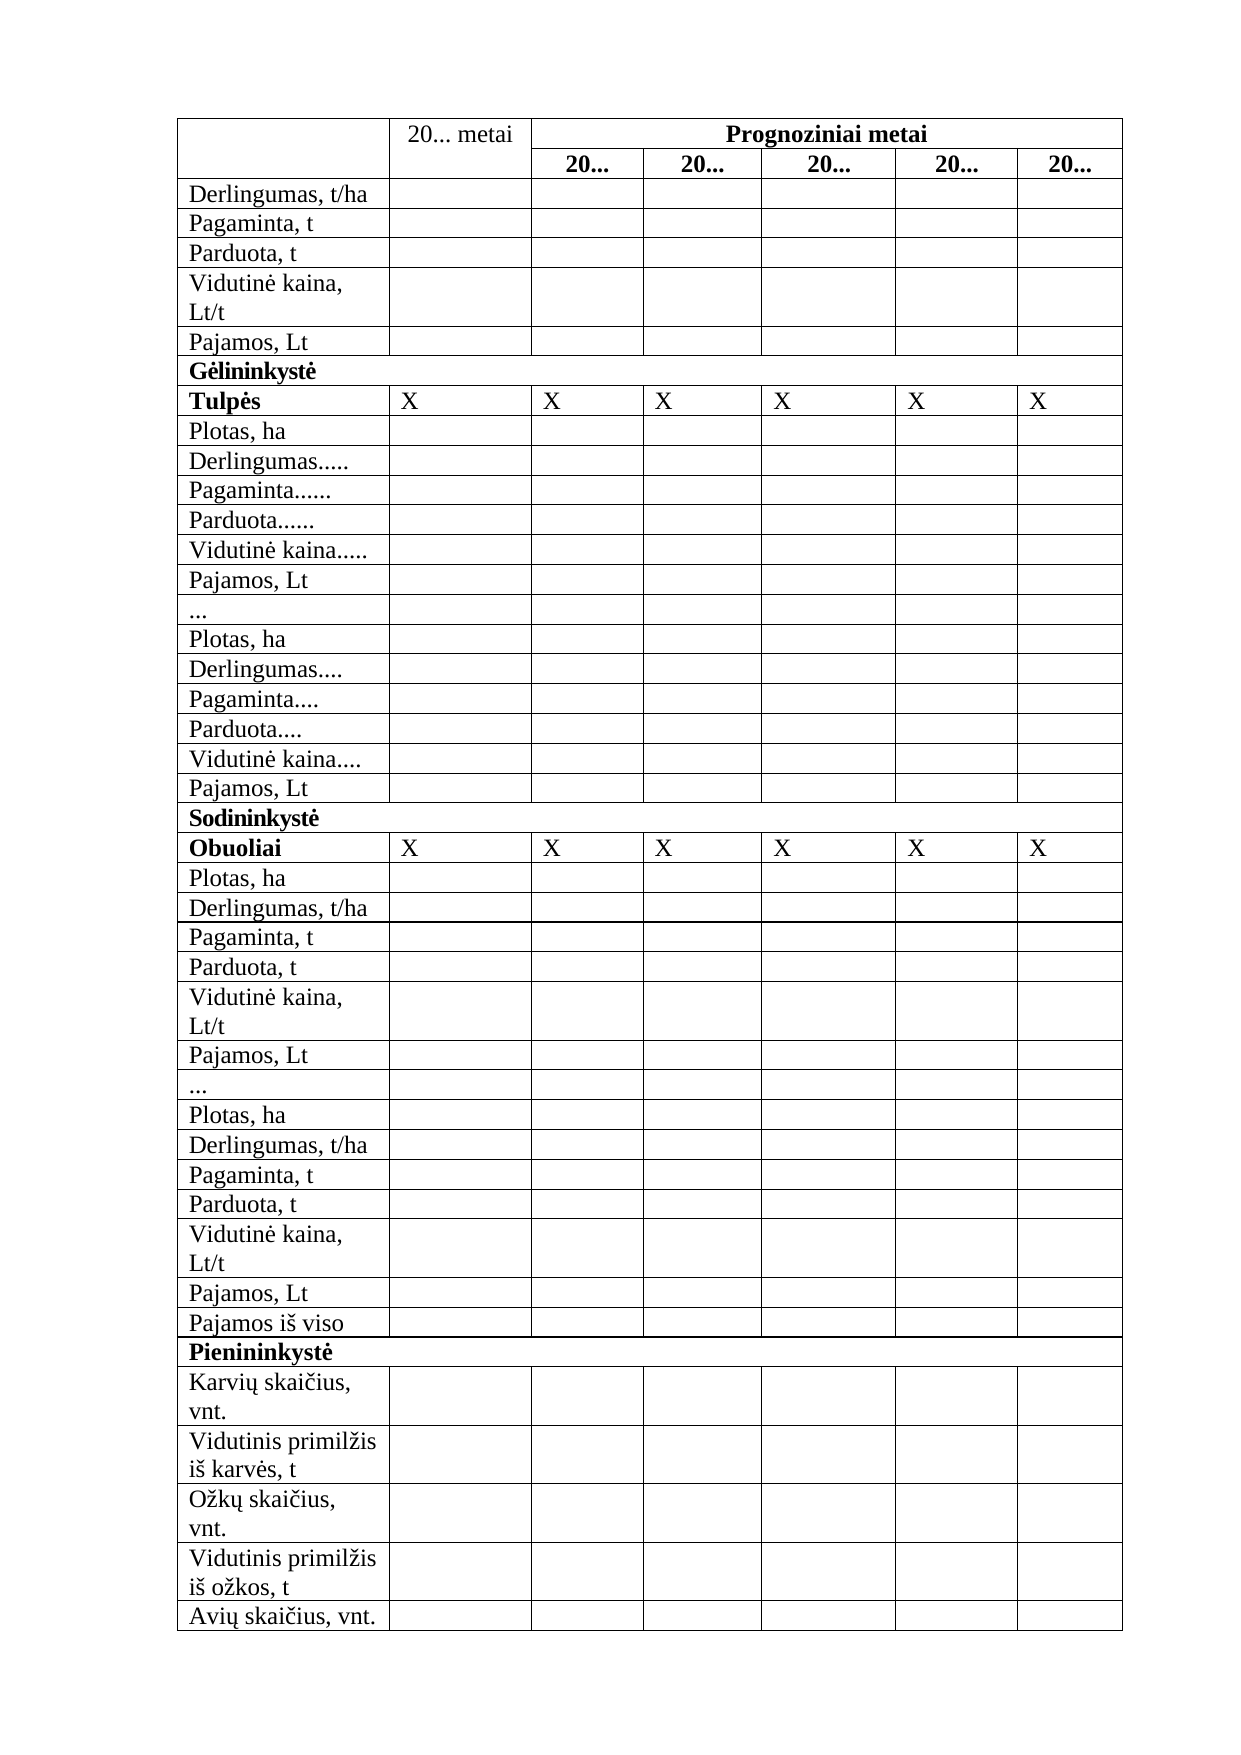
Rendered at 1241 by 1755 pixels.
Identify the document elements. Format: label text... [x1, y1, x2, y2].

table_cell [896, 714, 1017, 743]
table_cell [644, 952, 761, 981]
table_cell [644, 1278, 761, 1307]
table_cell X [896, 833, 1017, 862]
table_cell [896, 1601, 1017, 1630]
table_cell 20... [644, 149, 761, 178]
table_cell [532, 684, 643, 713]
table_cell Vidutinė kaina.... [178, 744, 389, 772]
table_cell [532, 654, 643, 683]
table_cell [762, 535, 895, 564]
table_cell [1018, 505, 1122, 534]
table_cell [389, 1338, 531, 1366]
table_cell [1018, 1041, 1122, 1069]
table_cell [390, 1484, 531, 1542]
table_cell [644, 209, 761, 237]
table_cell [644, 684, 761, 713]
table_cell [644, 1100, 761, 1129]
table_cell Gėlininkystė [178, 356, 389, 385]
table_cell [532, 446, 643, 474]
table_cell [643, 803, 762, 832]
table_cell X [532, 833, 643, 862]
table_cell [1018, 1338, 1122, 1366]
table_cell [390, 1308, 531, 1336]
table_cell [532, 1041, 643, 1069]
table_cell Pajamos, Lt [178, 565, 389, 594]
table_cell Parduota, t [178, 1190, 389, 1218]
table_cell [1018, 654, 1122, 683]
table_cell [762, 625, 895, 653]
table_cell [896, 505, 1017, 534]
table_cell [644, 1190, 761, 1218]
table_cell [390, 1130, 531, 1159]
table_cell [644, 179, 761, 207]
table_cell [762, 1041, 895, 1069]
table_cell [762, 268, 895, 326]
table_cell [644, 535, 761, 564]
table_cell [896, 803, 1018, 832]
table_header Prognoziniai metai [532, 119, 1122, 148]
table_cell ... [178, 595, 389, 623]
table_cell [762, 654, 895, 683]
table_cell [1018, 476, 1122, 504]
table_cell Obuoliai [178, 833, 389, 862]
table_cell [896, 356, 1018, 385]
table_cell [762, 1367, 895, 1425]
table_cell [532, 209, 643, 237]
table_header [178, 119, 389, 178]
table_cell [762, 1338, 896, 1366]
table_cell [532, 238, 643, 267]
table_cell [1018, 535, 1122, 564]
table_cell Derlingumas..... [178, 446, 389, 474]
table_cell [1018, 714, 1122, 743]
table_cell [532, 982, 643, 1039]
table_cell [896, 1190, 1017, 1218]
table_cell [762, 1100, 895, 1129]
table_cell [644, 774, 761, 802]
table_cell [762, 684, 895, 713]
table_cell [390, 595, 531, 623]
table_cell [1018, 1367, 1122, 1425]
table_cell 20... [762, 149, 895, 178]
table_cell [762, 238, 895, 267]
table_cell [390, 714, 531, 743]
table_cell [762, 774, 895, 802]
table_cell [532, 1543, 643, 1600]
table_cell [390, 209, 531, 237]
table_cell Plotas, ha [178, 625, 389, 653]
table_cell [390, 982, 531, 1039]
table_cell [532, 1160, 643, 1188]
table_cell Vidutinė kaina, Lt/t [178, 1219, 389, 1277]
table_cell Pajamos iš viso [178, 1308, 389, 1336]
table_cell [644, 1308, 761, 1336]
table_cell [762, 1601, 895, 1630]
table_cell [644, 1484, 761, 1542]
table_cell X [644, 833, 761, 862]
table_cell X [390, 833, 531, 862]
table_cell [1018, 1543, 1122, 1600]
table_cell Pagaminta.... [178, 684, 389, 713]
table_cell [390, 327, 531, 355]
table_cell [896, 952, 1017, 981]
table_cell [762, 1160, 895, 1188]
table_cell [644, 505, 761, 534]
table_cell [532, 923, 643, 951]
table_cell Karvių skaičius, vnt. [178, 1367, 389, 1425]
table_cell [532, 1219, 643, 1277]
table_cell [390, 446, 531, 474]
table_cell [1018, 268, 1122, 326]
table_cell [896, 268, 1017, 326]
table_cell [762, 1070, 895, 1099]
table_cell Pajamos, Lt [178, 1041, 389, 1069]
table_cell [762, 893, 895, 921]
table_cell [1018, 1219, 1122, 1277]
table_cell [644, 446, 761, 474]
table_cell [532, 774, 643, 802]
table_cell [390, 476, 531, 504]
table_cell [896, 1130, 1017, 1159]
table_cell [644, 565, 761, 594]
table_cell [896, 535, 1017, 564]
table_cell [390, 238, 531, 267]
table_cell [390, 625, 531, 653]
table_cell [1018, 595, 1122, 623]
table_cell [644, 863, 761, 892]
table_cell Plotas, ha [178, 416, 389, 445]
table_cell Derlingumas, t/ha [178, 179, 389, 207]
table_cell [644, 1160, 761, 1188]
table_cell [644, 1601, 761, 1630]
table_cell [390, 1219, 531, 1277]
table_cell [896, 1308, 1017, 1336]
table_cell Avių skaičius, vnt. [178, 1601, 389, 1630]
table_cell [390, 684, 531, 713]
table_cell [532, 327, 643, 355]
table_cell [1018, 803, 1122, 832]
table_cell [1018, 863, 1122, 892]
table_cell [896, 1219, 1017, 1277]
table_cell Derlingumas.... [178, 654, 389, 683]
table_cell [389, 356, 531, 385]
table_cell Vidutinė kaina, Lt/t [178, 982, 389, 1039]
table_cell Pagaminta, t [178, 1160, 389, 1188]
table_cell [532, 893, 643, 921]
table_cell [896, 893, 1017, 921]
table_cell [1018, 1070, 1122, 1099]
table_cell [1018, 923, 1122, 951]
table_cell [532, 505, 643, 534]
table_cell [1018, 356, 1122, 385]
table_cell [1018, 1426, 1122, 1483]
table_cell [390, 268, 531, 326]
table_cell X [896, 386, 1017, 415]
table_cell [532, 625, 643, 653]
table_cell Vidutinis primilžis iš karvės, t [178, 1426, 389, 1483]
table_cell [532, 179, 643, 207]
table_cell X [1018, 386, 1122, 415]
table_cell [644, 238, 761, 267]
table_cell [762, 744, 895, 772]
table_cell [390, 535, 531, 564]
table_cell [762, 1308, 895, 1336]
table_cell Derlingumas, t/ha [178, 1130, 389, 1159]
table_cell [532, 1426, 643, 1483]
table_cell [762, 476, 895, 504]
table_cell [1018, 625, 1122, 653]
table_cell Parduota.... [178, 714, 389, 743]
table_cell [390, 1426, 531, 1483]
table_cell Parduota, t [178, 952, 389, 981]
table_cell Derlingumas, t/ha [178, 893, 389, 921]
table_cell [762, 505, 895, 534]
table_cell [896, 744, 1017, 772]
table_cell [390, 505, 531, 534]
table_cell Plotas, ha [178, 1100, 389, 1129]
table_cell [532, 1130, 643, 1159]
table_cell [643, 356, 762, 385]
table_cell [762, 923, 895, 951]
table_cell [644, 327, 761, 355]
table_cell [532, 535, 643, 564]
table_cell [390, 1543, 531, 1600]
table_cell [1018, 1484, 1122, 1542]
table_cell 20... [1018, 149, 1122, 178]
table_cell Pagaminta, t [178, 923, 389, 951]
table_cell [390, 1367, 531, 1425]
table_cell [896, 595, 1017, 623]
table_cell [532, 1100, 643, 1129]
table_cell [531, 356, 643, 385]
table_cell [532, 714, 643, 743]
table_cell [390, 416, 531, 445]
table_cell [390, 952, 531, 981]
table_cell [644, 595, 761, 623]
table_cell [532, 1601, 643, 1630]
table_cell [896, 327, 1017, 355]
table_cell [896, 416, 1017, 445]
table_cell [896, 1484, 1017, 1542]
table_cell [1018, 416, 1122, 445]
table_cell Plotas, ha [178, 863, 389, 892]
table_cell [390, 1070, 531, 1099]
table_cell [1018, 327, 1122, 355]
table_cell X [762, 833, 895, 862]
table_cell [1018, 1100, 1122, 1129]
table_cell [532, 1190, 643, 1218]
table_cell [762, 982, 895, 1039]
table_cell [1018, 1278, 1122, 1307]
table_cell [532, 416, 643, 445]
table_cell [390, 893, 531, 921]
table_cell [390, 1278, 531, 1307]
table_cell [896, 209, 1017, 237]
table_cell [896, 1041, 1017, 1069]
table_cell [390, 923, 531, 951]
table_cell [532, 1308, 643, 1336]
table_cell [896, 1338, 1018, 1366]
table_cell [1018, 1160, 1122, 1188]
table_cell [1018, 1601, 1122, 1630]
table_cell [896, 1543, 1017, 1600]
table_cell [762, 803, 896, 832]
table_cell [762, 446, 895, 474]
table_cell [896, 774, 1017, 802]
table_cell [1018, 684, 1122, 713]
table_cell Vidutinė kaina..... [178, 535, 389, 564]
table_cell [1018, 774, 1122, 802]
table_cell [1018, 446, 1122, 474]
table_cell [1018, 1130, 1122, 1159]
table_cell [762, 1543, 895, 1600]
table_cell [532, 1367, 643, 1425]
table_cell [390, 1601, 531, 1630]
table_cell [1018, 1308, 1122, 1336]
table_cell 20... [896, 149, 1017, 178]
table_cell [532, 1278, 643, 1307]
table_cell [390, 744, 531, 772]
table_cell Parduota...... [178, 505, 389, 534]
table_cell [762, 1190, 895, 1218]
table_cell [644, 1070, 761, 1099]
table_cell [390, 1100, 531, 1129]
table_cell Vidutinis primilžis iš ožkos, t [178, 1543, 389, 1600]
table_cell Pajamos, Lt [178, 1278, 389, 1307]
table_cell [390, 1160, 531, 1188]
table_cell [644, 1367, 761, 1425]
table_cell ... [178, 1070, 389, 1099]
table_cell [644, 416, 761, 445]
table_cell Tulpės [178, 386, 389, 415]
table_cell [532, 952, 643, 981]
table_cell [762, 565, 895, 594]
table_cell [390, 774, 531, 802]
table_cell [644, 1426, 761, 1483]
table_cell [1018, 179, 1122, 207]
table_cell [896, 863, 1017, 892]
table_cell [1018, 952, 1122, 981]
table_cell [532, 1484, 643, 1542]
table_cell [762, 1484, 895, 1542]
table_cell [643, 1338, 762, 1366]
table_cell [896, 1367, 1017, 1425]
table_cell X [1018, 833, 1122, 862]
table_cell Pagaminta, t [178, 209, 389, 237]
table_cell [532, 595, 643, 623]
table_cell [1018, 238, 1122, 267]
table_cell [644, 744, 761, 772]
table_cell [1018, 982, 1122, 1039]
table_cell [1018, 209, 1122, 237]
table_cell X [644, 386, 761, 415]
table_header 20... metai [390, 119, 531, 178]
table_cell [896, 238, 1017, 267]
table_cell [644, 1041, 761, 1069]
table_cell [532, 565, 643, 594]
table_cell [644, 268, 761, 326]
table_cell [762, 416, 895, 445]
table_cell Pagaminta...... [178, 476, 389, 504]
table_cell [644, 714, 761, 743]
table_cell [896, 1100, 1017, 1129]
table_cell [762, 356, 896, 385]
table_cell Pajamos, Lt [178, 327, 389, 355]
table_cell [1018, 744, 1122, 772]
table_cell Ožkų skaičius, vnt. [178, 1484, 389, 1542]
table_cell [896, 565, 1017, 594]
table_cell [390, 654, 531, 683]
table_cell [390, 565, 531, 594]
table_cell [1018, 893, 1122, 921]
table_cell [644, 654, 761, 683]
table_cell [531, 1338, 643, 1366]
table_cell [390, 863, 531, 892]
table_cell X [390, 386, 531, 415]
table_cell [762, 1278, 895, 1307]
table_cell [390, 179, 531, 207]
table_cell [762, 952, 895, 981]
table_cell [762, 1219, 895, 1277]
table_cell [762, 179, 895, 207]
table_cell Vidutinė kaina, Lt/t [178, 268, 389, 326]
table_cell [644, 923, 761, 951]
table_cell [762, 1130, 895, 1159]
table_cell [762, 327, 895, 355]
table_cell [532, 476, 643, 504]
table_cell [896, 654, 1017, 683]
table_cell [896, 684, 1017, 713]
table_cell Sodininkystė [178, 803, 389, 832]
table_cell [896, 625, 1017, 653]
table_cell [762, 714, 895, 743]
table_cell [390, 1041, 531, 1069]
table_cell [644, 1219, 761, 1277]
table_cell [389, 803, 531, 832]
table_cell X [532, 386, 643, 415]
table_cell [644, 982, 761, 1039]
table_cell Parduota, t [178, 238, 389, 267]
table_cell [532, 1070, 643, 1099]
table_cell [1018, 565, 1122, 594]
table_cell Pienininkystė [178, 1338, 389, 1366]
table_cell [532, 863, 643, 892]
table_cell [644, 1130, 761, 1159]
table_cell [896, 179, 1017, 207]
table_cell [762, 1426, 895, 1483]
table_cell [644, 1543, 761, 1600]
table_cell [896, 446, 1017, 474]
table_cell X [762, 386, 895, 415]
table_cell [532, 744, 643, 772]
table_cell [532, 268, 643, 326]
table_cell [644, 625, 761, 653]
table_cell [896, 476, 1017, 504]
table_cell 20... [532, 149, 643, 178]
table_cell [1018, 1190, 1122, 1218]
table_cell [531, 803, 643, 832]
table_cell [762, 863, 895, 892]
table_cell [390, 1190, 531, 1218]
table_cell [896, 1070, 1017, 1099]
table_cell Pajamos, Lt [178, 774, 389, 802]
table_cell [762, 595, 895, 623]
table_cell [644, 893, 761, 921]
table_cell [896, 1160, 1017, 1188]
table_cell [896, 923, 1017, 951]
table_cell [762, 209, 895, 237]
table_cell [644, 476, 761, 504]
table_cell [896, 982, 1017, 1039]
table_cell [896, 1278, 1017, 1307]
table_cell [896, 1426, 1017, 1483]
